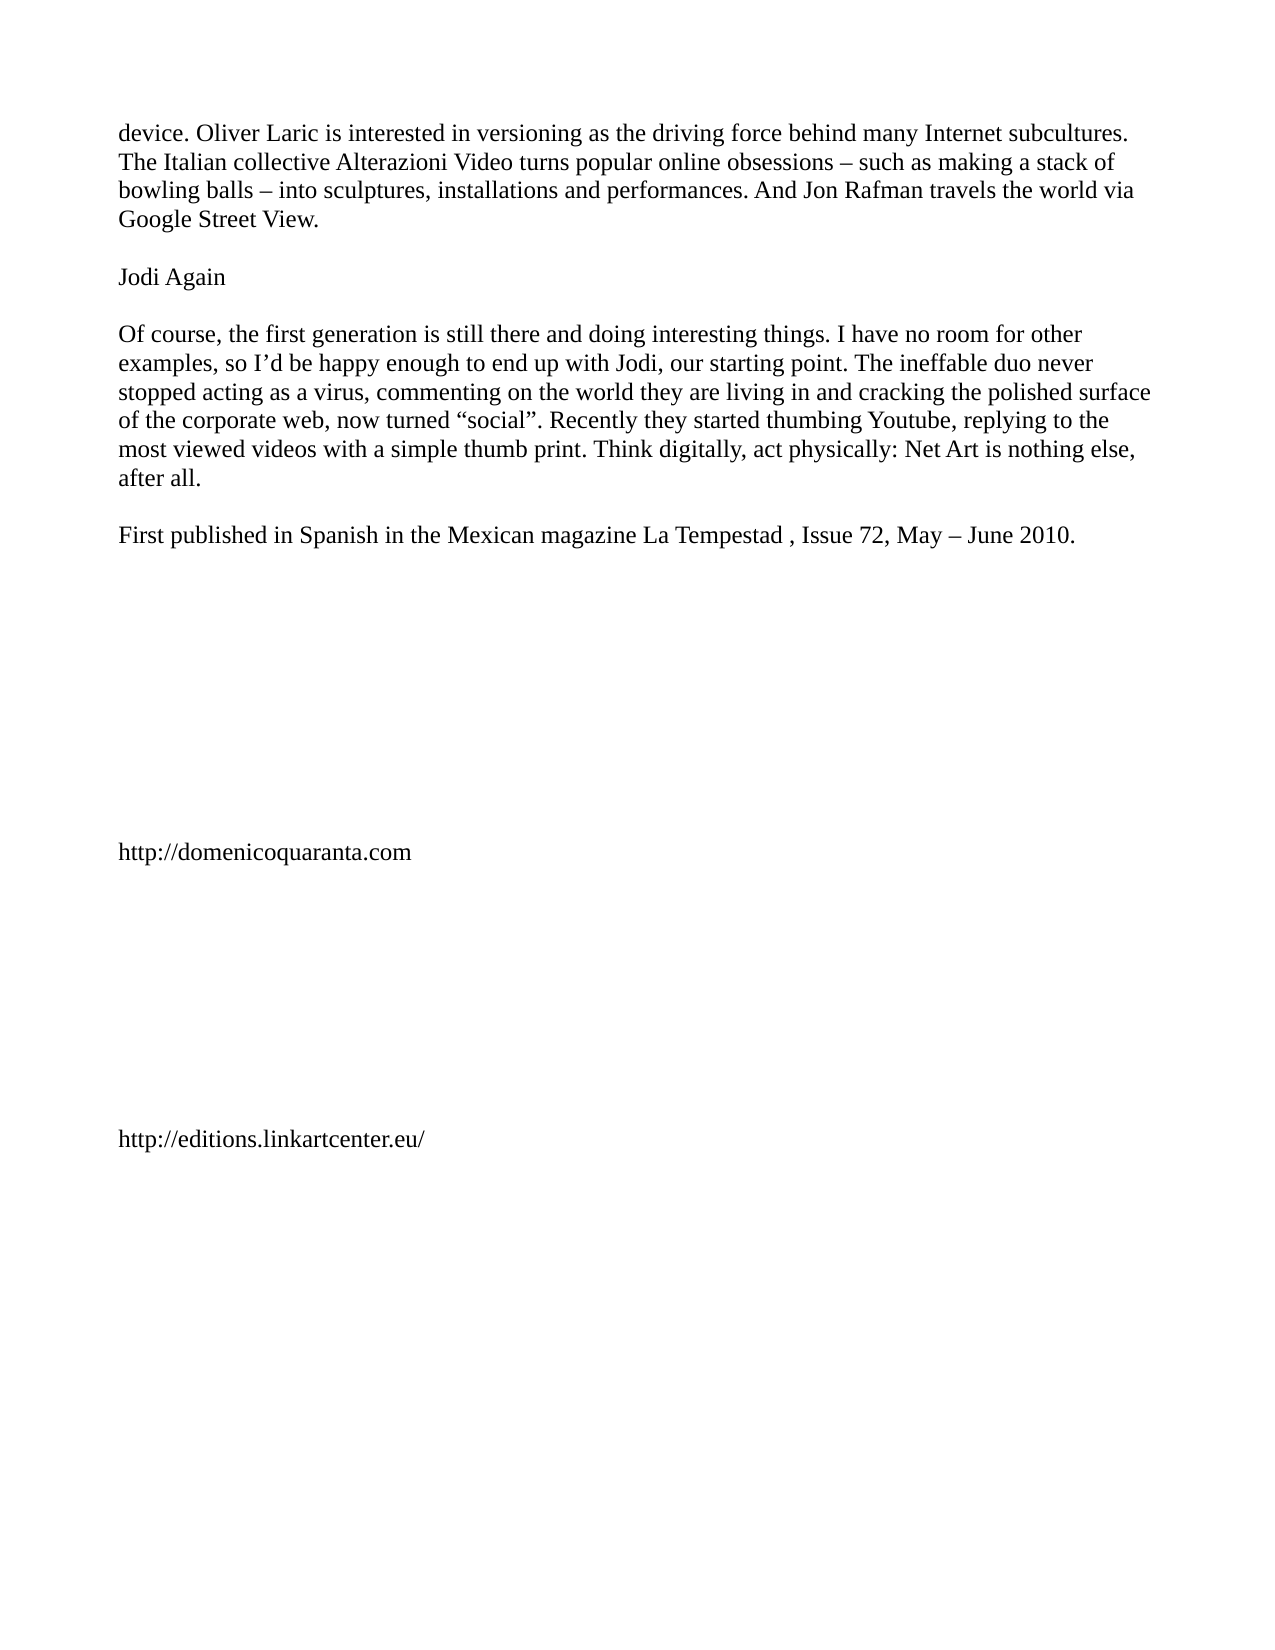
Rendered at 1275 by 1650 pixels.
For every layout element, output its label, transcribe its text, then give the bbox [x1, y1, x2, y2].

text http://editions.linkartcenter.eu/ [118, 1124, 1157, 1153]
text Jodi Again [118, 262, 1157, 291]
text device. Oliver Laric is interested in versioning as the driving force behind many Internet subcultures. The Italian collective Alterazioni Video turns popular online obsessions – such as making a stack of bowling balls – into sculptures, installations and performances. And Jon Rafman travels the world via Google Street View. [118, 118, 1157, 233]
text http://domenicoquaranta.com [118, 837, 1157, 866]
text First published in Spanish in the Mexican magazine La Tempestad , Issue 72, May – June 2010. [118, 521, 1157, 549]
text Of course, the first generation is still there and doing interesting things. I have no room for other examples, so I’d be happy enough to end up with Jodi, our starting point. The ineffable duo never stopped acting as a virus, commenting on the world they are living in and cracking the polished surface of the corporate web, now turned “social”. Recently they started thumbing Youtube, replying to the most viewed videos with a simple thumb print. Think digitally, act physically: Net Art is nothing else, after all. [118, 319, 1157, 492]
